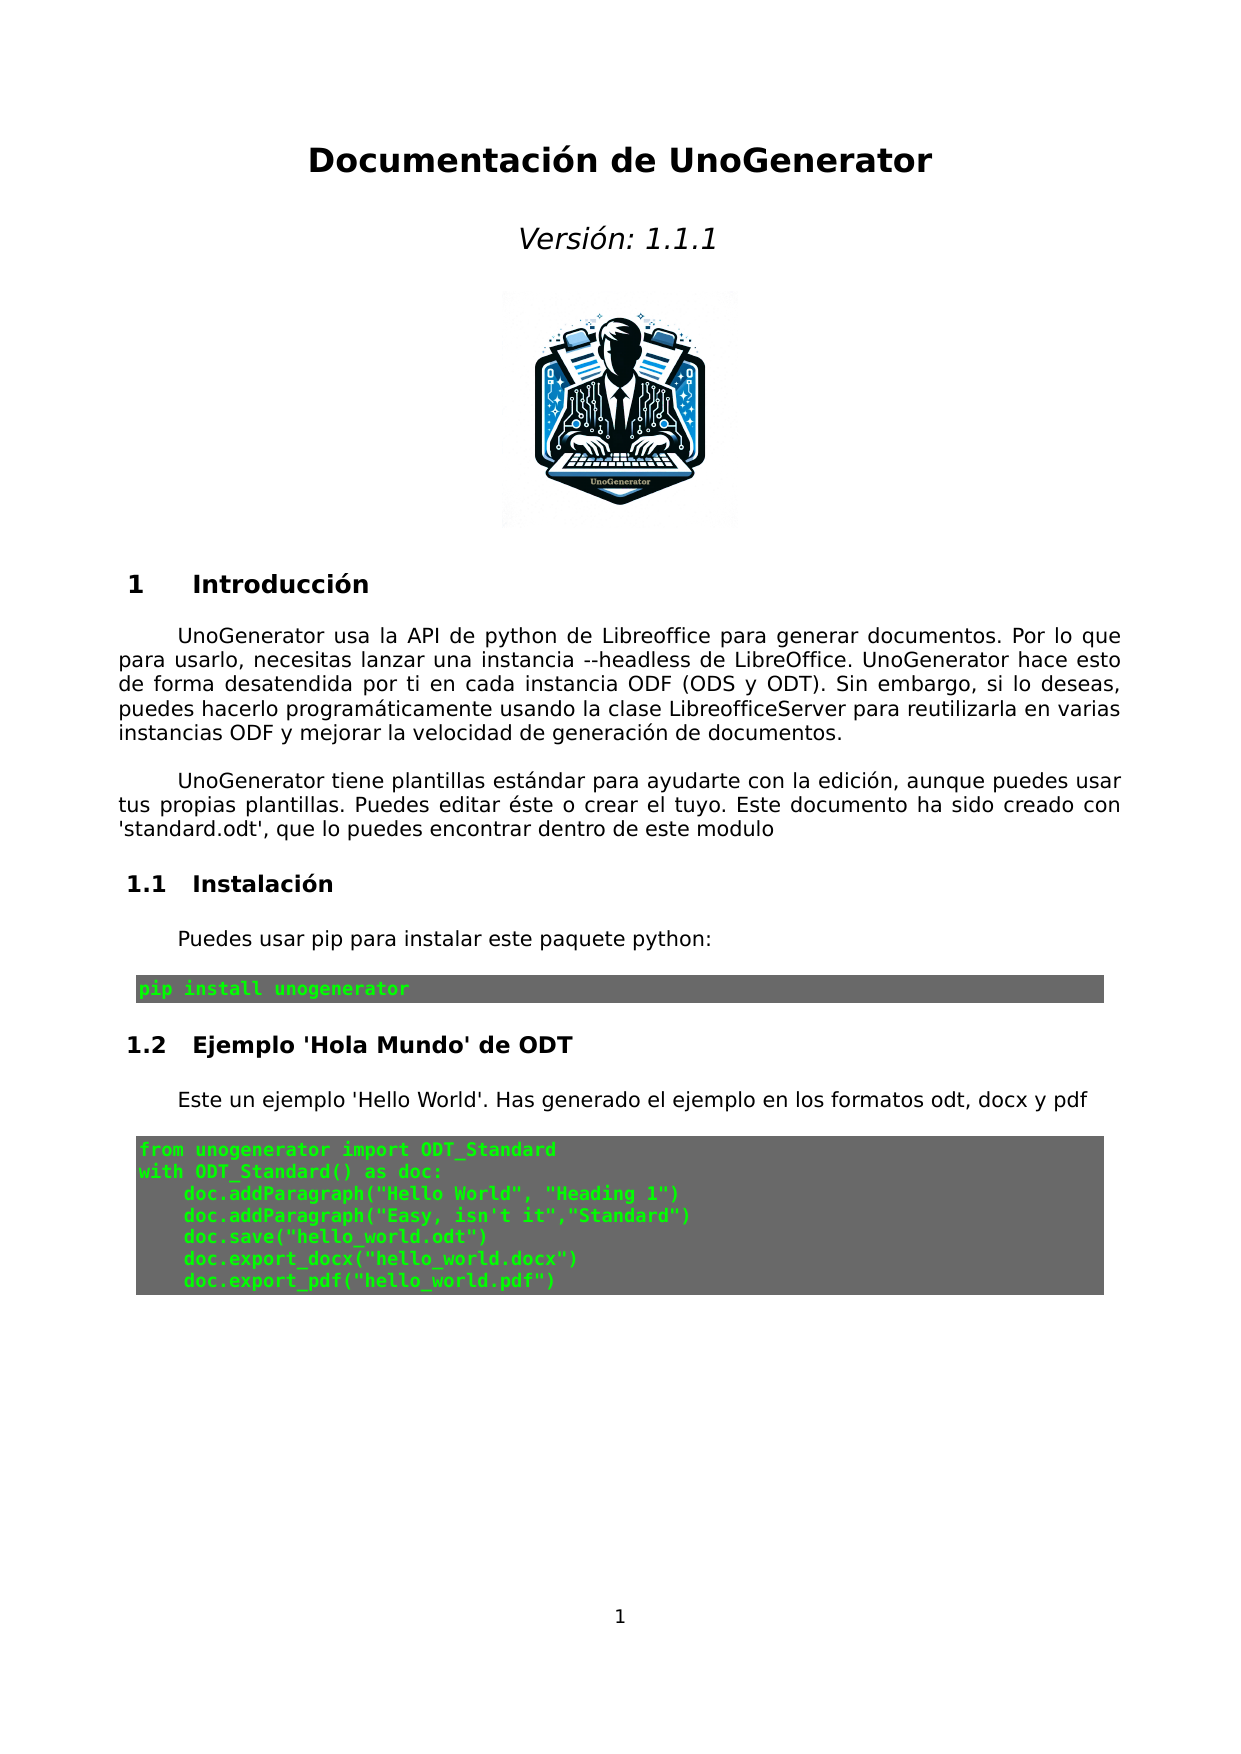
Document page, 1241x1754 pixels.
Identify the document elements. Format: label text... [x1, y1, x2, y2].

picture [502, 291, 739, 528]
text Este un ejemplo 'Hello World'. Has generado el ejemplo en los formatos odt, docx y pdf [118, 1088, 1122, 1112]
text Puedes usar pip para instalar este paquete python: [118, 927, 1122, 951]
subtitle Instalación [118, 871, 1122, 898]
subtitle Ejemplo 'Hola Mundo' de ODT [118, 1032, 1122, 1059]
text UnoGenerator tiene plantillas estándar para ayudarte con la edición, aunque puedes usar tus propias plantillas. Puedes editar éste o crear el tuyo. Este documento ha sido creado con 'standard.odt', que lo puedes encontrar dentro de este modulo [118, 769, 1122, 841]
text UnoGenerator usa la API de python de Libreoffice para generar documentos. Por lo que para usarlo, necesitas lanzar una instancia --headless de LibreOffice. UnoGenerator hace esto de forma desatendida por ti en cada instancia ODF (ODS y ODT). Sin embargo, si lo deseas, puedes hacerlo programáticamente usando la clase LibreofficeServer para reutilizarla en varias instancias ODF y mejorar la velocidad de generación de documentos. [118, 624, 1122, 745]
text from unogenerator import ODT_Standard with ODT_Standard() as doc: doc.addParagraph("Hello World", "Heading 1") doc.addParagraph("Easy, isn't it","Standard") doc.save("hello_world.odt") doc.export_docx("hello_world.docx") doc.export_pdf("hello_world.pdf") [136, 1136, 1104, 1295]
subtitle Versión: 1.1.1 [118, 222, 1122, 256]
text pip install unogenerator [136, 975, 1104, 1003]
title Documentación de UnoGenerator [118, 142, 1122, 181]
subtitle Introducción [118, 570, 1122, 599]
